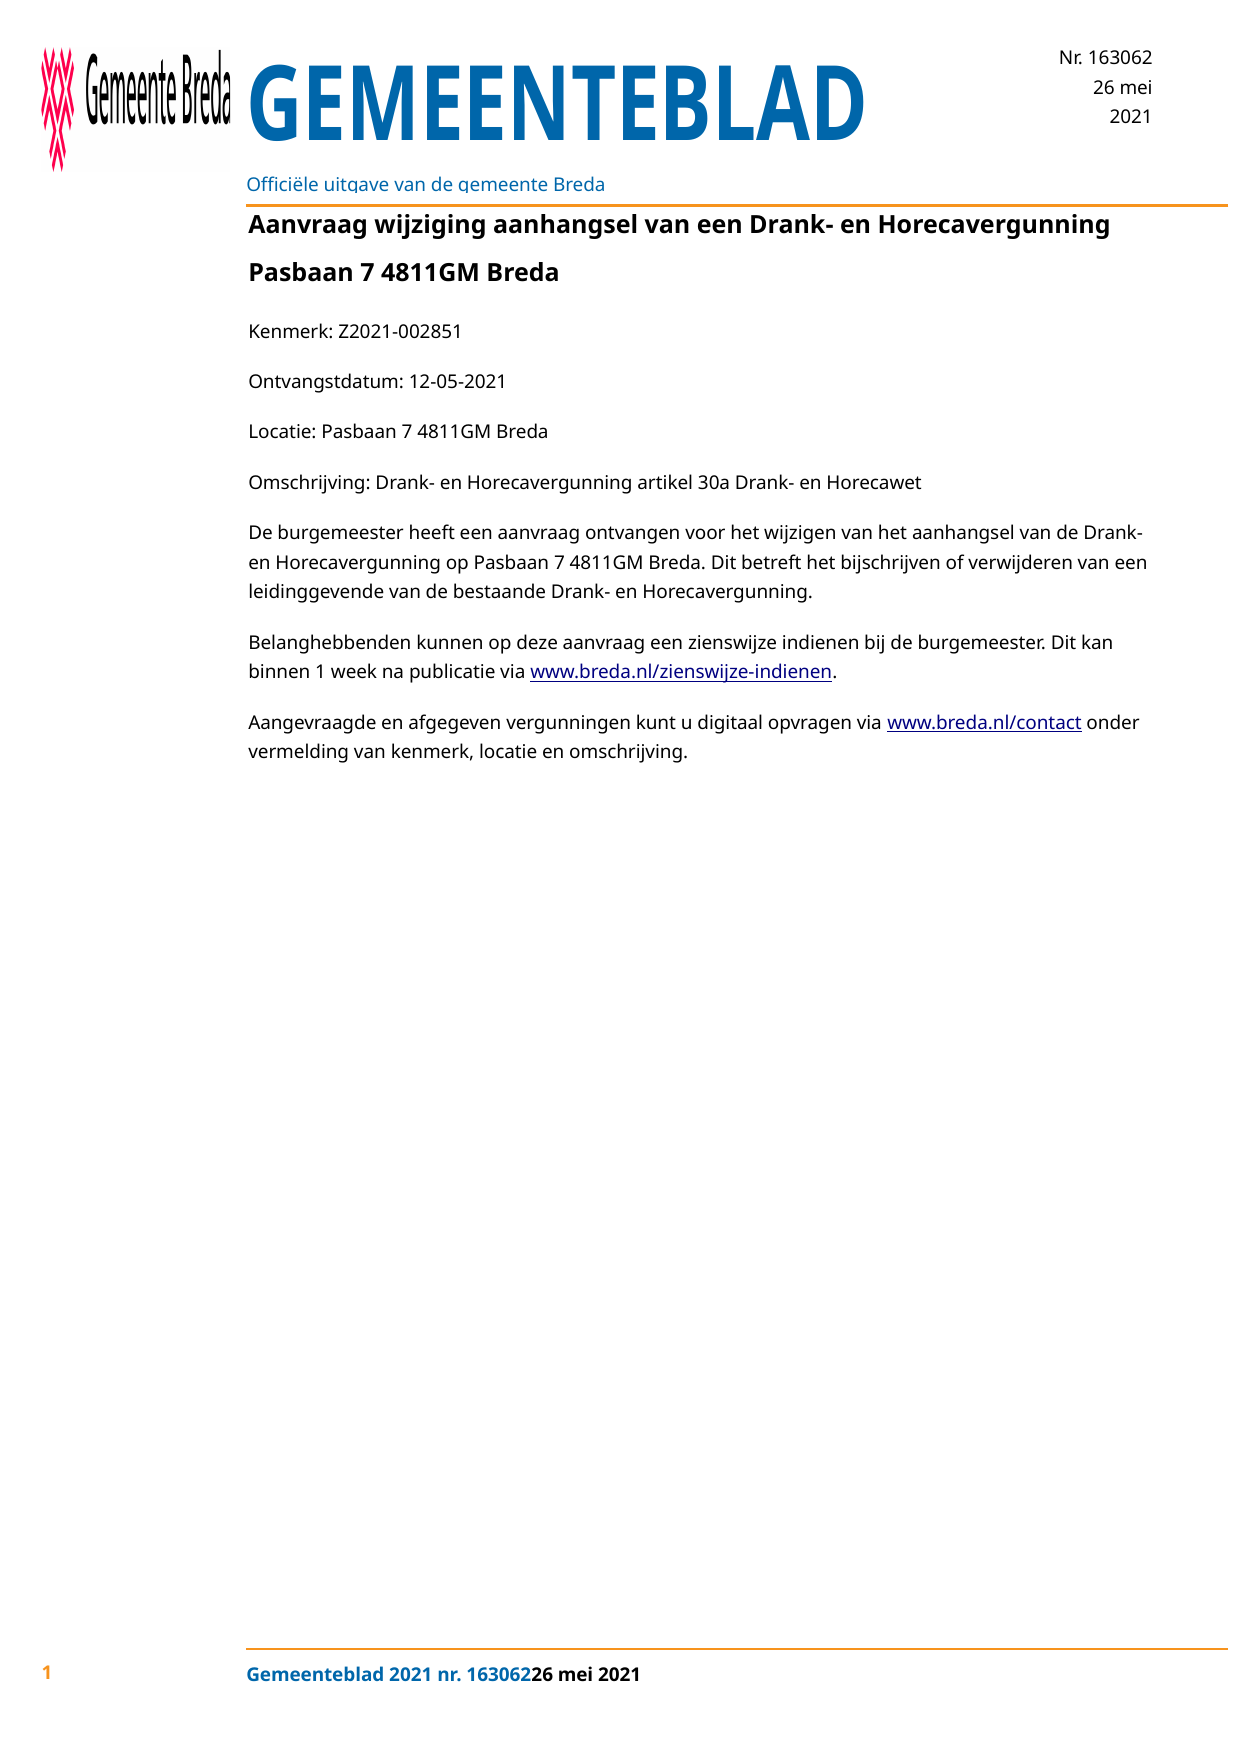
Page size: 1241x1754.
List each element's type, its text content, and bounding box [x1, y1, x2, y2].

text Locatie: Pasbaan 7 4811GM Breda [248, 419, 1152, 444]
text De burgemeester heeft een aanvraag ontvangen voor het wijzigen van het aanhangsel van de Drank- en Horecavergunning op Pasbaan 7 4811GM Breda. Dit betreft het bijschrijven of verwijderen van een leidinggevende van de bestaande Drank- en Horecavergunning. [248, 519, 1152, 604]
text Aanvraag wijziging aanhangsel van een Drank- en Horecavergunning Pasbaan 7 4811GM Breda [248, 207, 1152, 288]
text Omschrijving: Drank- en Horecavergunning artikel 30a Drank- en Horecawet [248, 469, 1152, 495]
text Kenmerk: Z2021-002851 [248, 318, 1152, 344]
text Aangevraagde en afgegeven vergunningen kunt u digitaal opvragen via www.breda.nl/contact onder vermelding van kenmerk, locatie en omschrijving. [248, 709, 1152, 764]
text Ontvangstdatum: 12-05-2021 [248, 368, 1152, 394]
picture [41, 47, 231, 172]
text Belanghebbenden kunnen op deze aanvraag een zienswijze indienen bij de burgemeester. Dit kan binnen 1 week na publicatie via www.breda.nl/zienswijze-indienen. [248, 629, 1152, 684]
